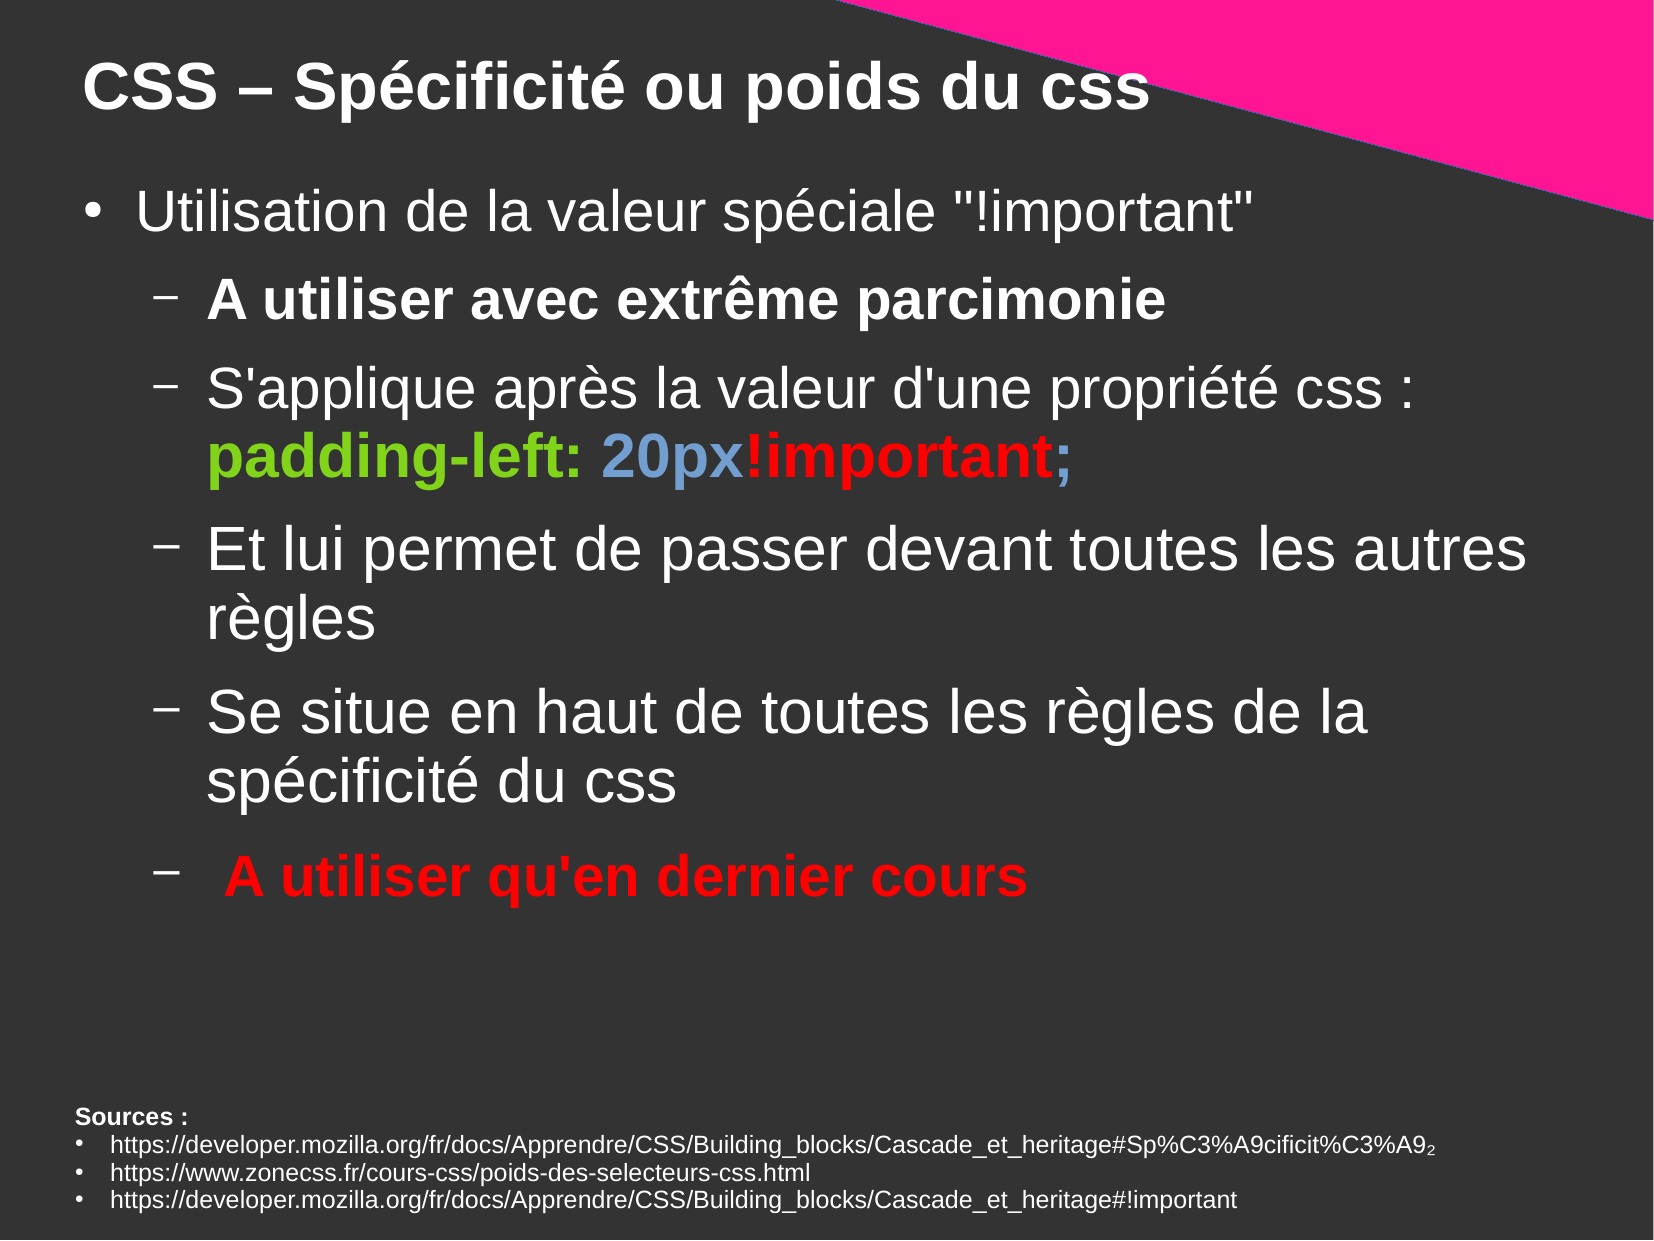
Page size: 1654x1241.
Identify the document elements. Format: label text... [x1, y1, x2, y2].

title CSS – Spécificité ou poids du css [82, 49, 1571, 162]
list Utilisation de la valeur spéciale "!important" A utiliser avec extrême parcimonie S'applique après la valeur d'une propriété css : padding-left: 20px!important; Et lui permet de passer devant toutes les autres règles Se situe en haut de toutes les règles de la spécificité du css A utiliser qu'en dernier cours [64, 178, 1595, 967]
text_box Sources : https://developer.mozilla.org/fr/docs/Apprendre/CSS/Building_blocks/Cascade_et_heritage#Sp%C3%A9cificit%C3%A9₂ https://www.zonecss.fr/cours-css/poids-des-selecteurs-css.html https://developer.mozilla.org/fr/docs/Apprendre/CSS/Building_blocks/Cascade_et_heritage#!important [60, 1094, 1546, 1241]
text_box [836, 0, 1654, 221]
